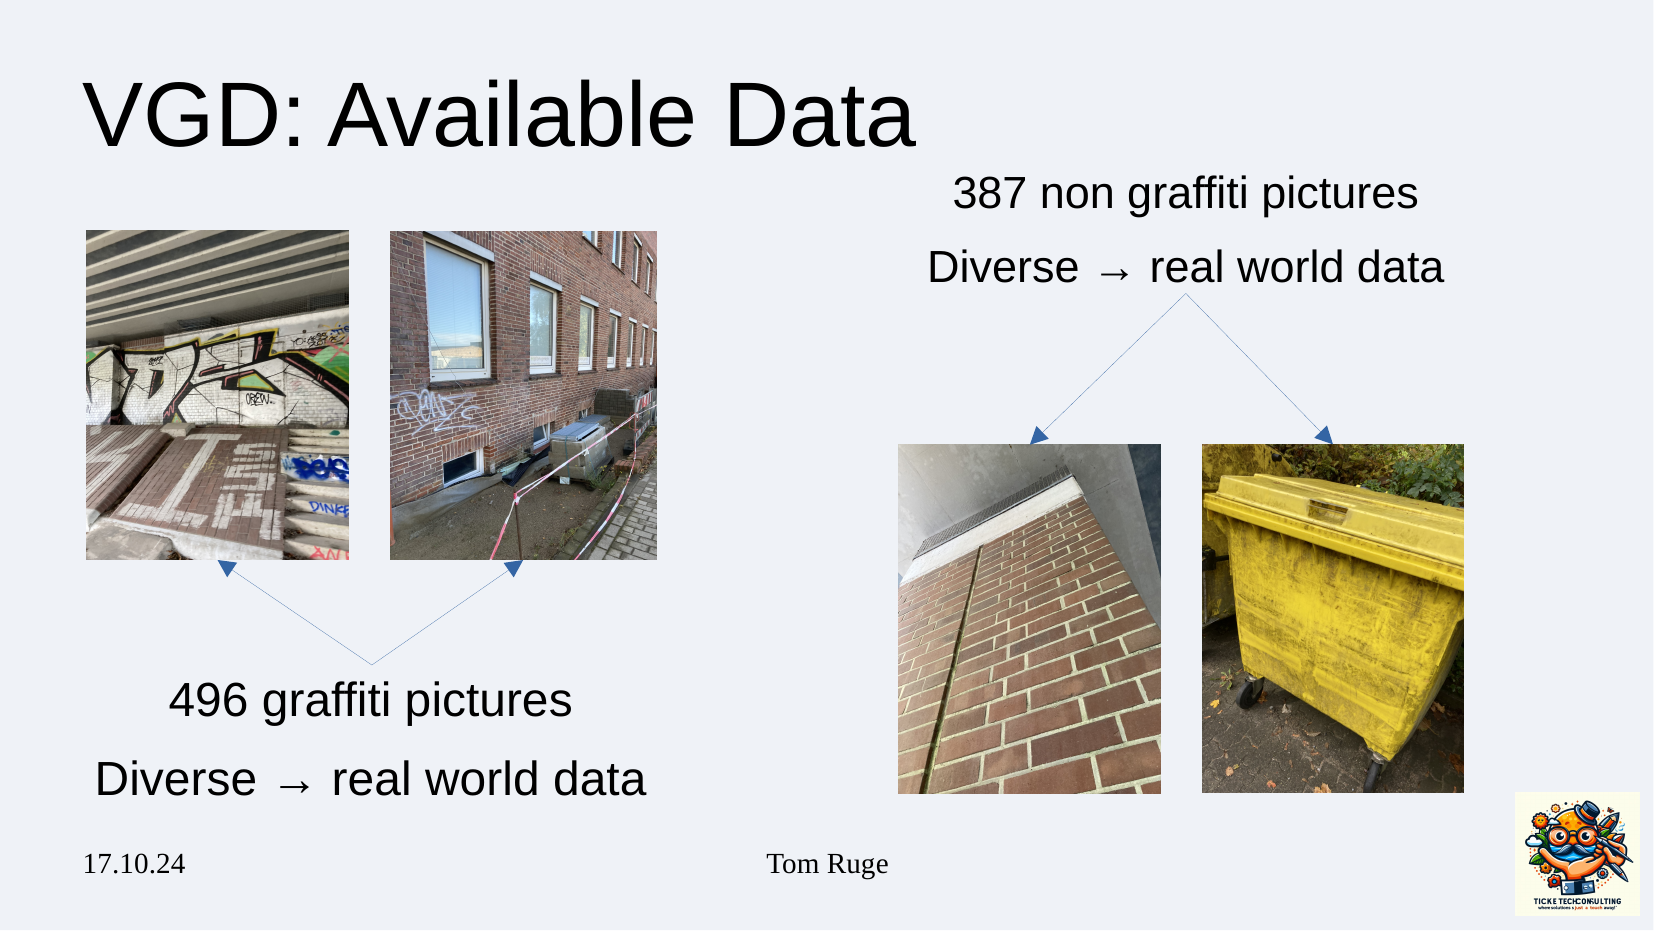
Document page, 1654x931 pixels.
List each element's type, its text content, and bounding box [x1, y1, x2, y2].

picture [1202, 444, 1464, 793]
picture [1515, 792, 1640, 916]
title VGD: Available Data [82, 37, 1571, 193]
list 496 graffiti pictures Diverse → real world data [76, 673, 666, 875]
list 387 non graffiti pictures Diverse → real world data [874, 168, 1498, 294]
picture [390, 231, 657, 561]
picture [86, 230, 349, 560]
picture [898, 444, 1161, 794]
